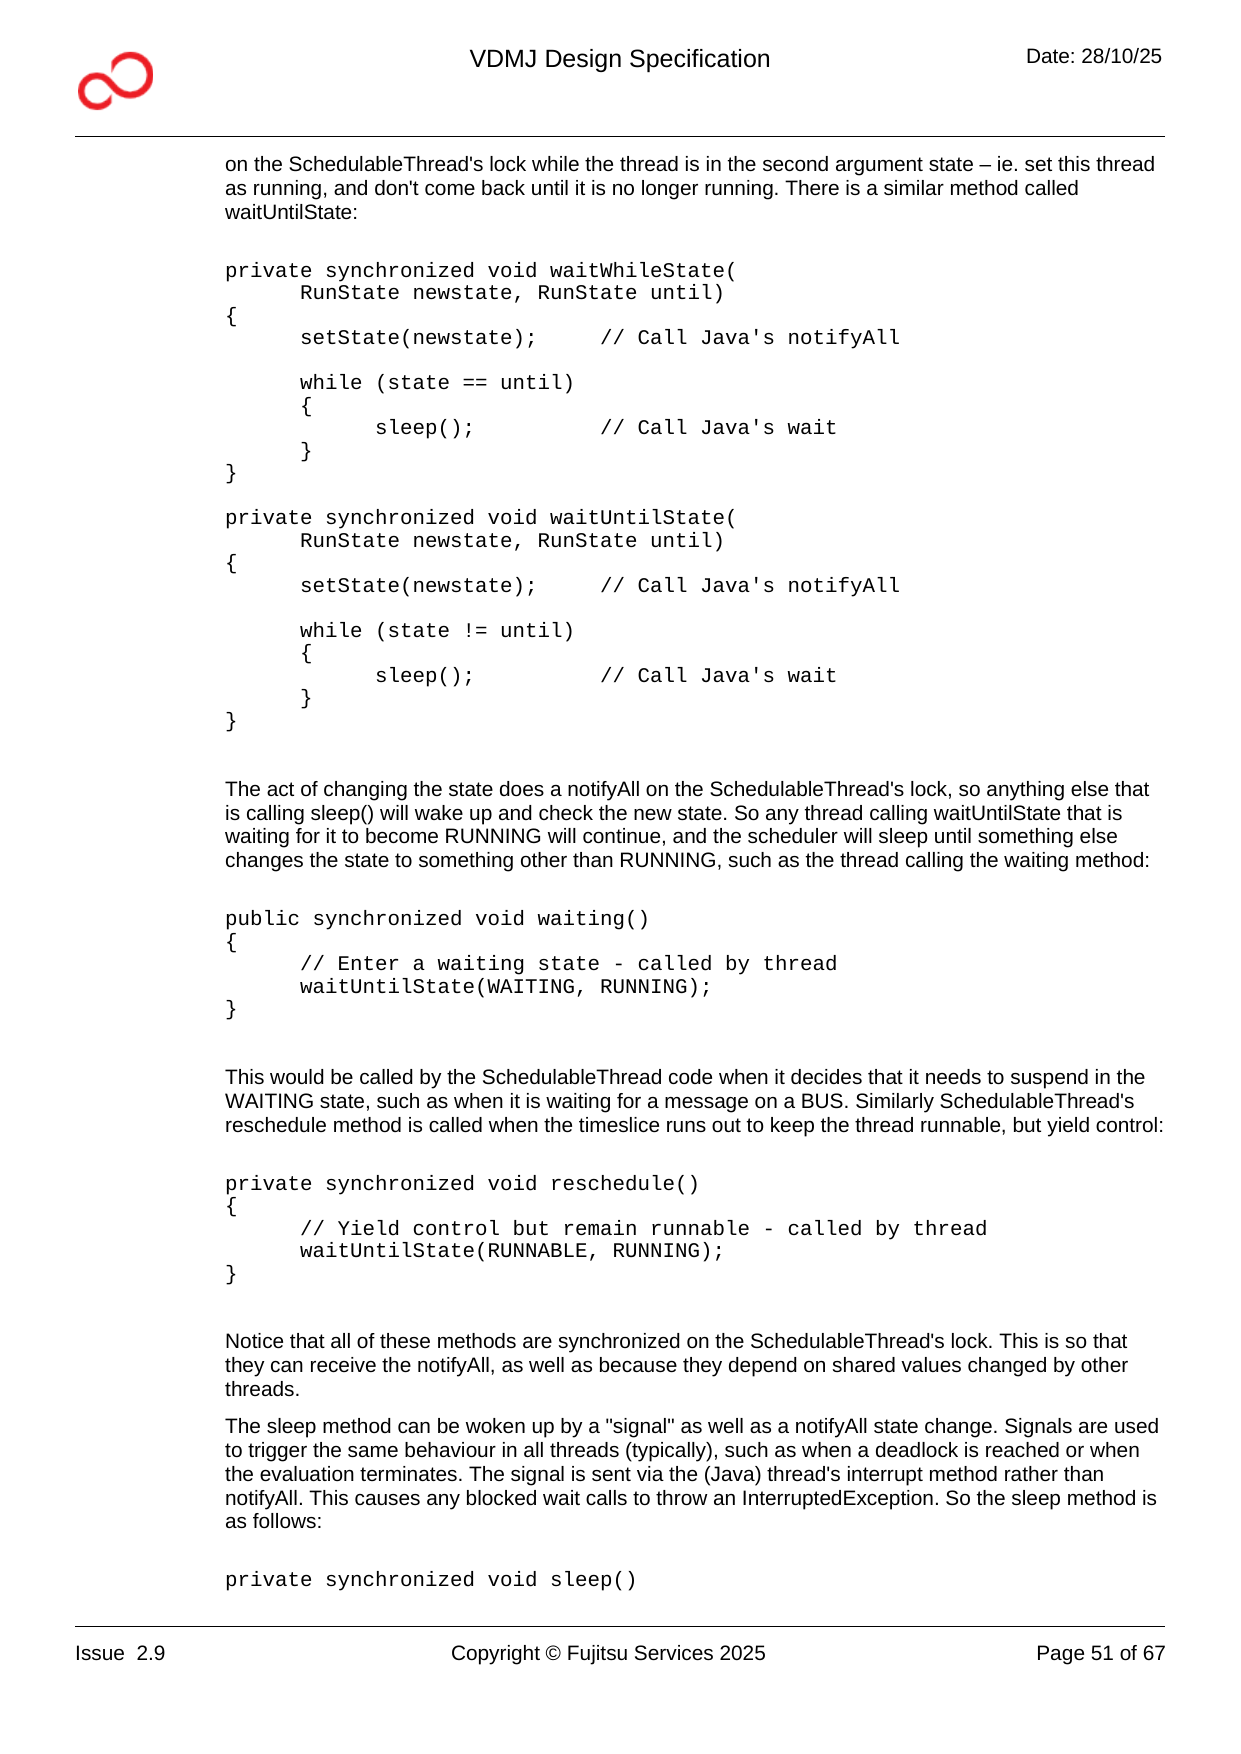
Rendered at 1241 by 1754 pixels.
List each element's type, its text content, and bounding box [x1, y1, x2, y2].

text } [225, 687, 1165, 709]
picture [78, 44, 153, 120]
text sleep(); // Call Java's wait [225, 664, 1165, 687]
text sleep(); // Call Java's wait [225, 417, 1165, 439]
text The sleep method can be woken up by a "signal" as well as a notifyAll state change. Signals are used to trigger the same behaviour in all threads (typically), such as when a deadlock is reached or when the evaluation terminates. The signal is sent via the (Java) thread's interrupt method rather than notifyAll. This causes any blocked wait calls to throw an InterruptedException. So the sleep method is as follows: [225, 1414, 1165, 1534]
text private synchronized void waitUntilState( [225, 507, 1165, 529]
text private synchronized void sleep() [225, 1569, 1165, 1591]
text waitUntilState(RUNNABLE, RUNNING); [225, 1239, 1165, 1262]
text { [225, 552, 1165, 574]
text { [225, 1194, 1165, 1217]
text private synchronized void waitWhileState( [225, 259, 1165, 282]
text while (state != until) [225, 619, 1165, 642]
text } [225, 462, 1165, 484]
text // Yield control but remain runnable - called by thread [225, 1217, 1165, 1239]
text { [225, 394, 1165, 417]
text } [225, 1262, 1165, 1284]
text { [225, 642, 1165, 664]
text Notice that all of these methods are synchronized on the SchedulableThread's lock. This is so that they can receive the notifyAll, as well as because they depend on shared values changed by other threads. [225, 1329, 1165, 1401]
text public synchronized void waiting() [225, 908, 1165, 930]
text while (state == until) [225, 372, 1165, 394]
text on the SchedulableThread's lock while the thread is in the second argument state – ie. set this thread as running, and don't come back until it is no longer running. There is a similar method called waitUntilState: [225, 152, 1165, 224]
text } [225, 439, 1165, 462]
text } [225, 709, 1165, 732]
text setState(newstate); // Call Java's notifyAll [225, 327, 1165, 349]
text } [225, 998, 1165, 1020]
text RunState newstate, RunState until) [225, 282, 1165, 304]
text This would be called by the SchedulableThread code when it decides that it needs to suspend in the WAITING state, such as when it is waiting for a message on a BUS. Similarly SchedulableThread's reschedule method is called when the timeslice runs out to keep the thread runnable, but yield control: [225, 1065, 1165, 1137]
text // Enter a waiting state - called by thread [225, 953, 1165, 975]
text private synchronized void reschedule() [225, 1172, 1165, 1194]
text waitUntilState(WAITING, RUNNING); [225, 975, 1165, 998]
text setState(newstate); // Call Java's notifyAll [225, 574, 1165, 597]
text { [225, 304, 1165, 327]
text { [225, 930, 1165, 953]
text RunState newstate, RunState until) [225, 529, 1165, 552]
text The act of changing the state does a notifyAll on the SchedulableThread's lock, so anything else that is calling sleep() will wake up and check the new state. So any thread calling waitUntilState that is waiting for it to become RUNNING will continue, and the scheduler will sleep until something else changes the state to something other than RUNNING, such as the thread calling the waiting method: [225, 777, 1165, 873]
